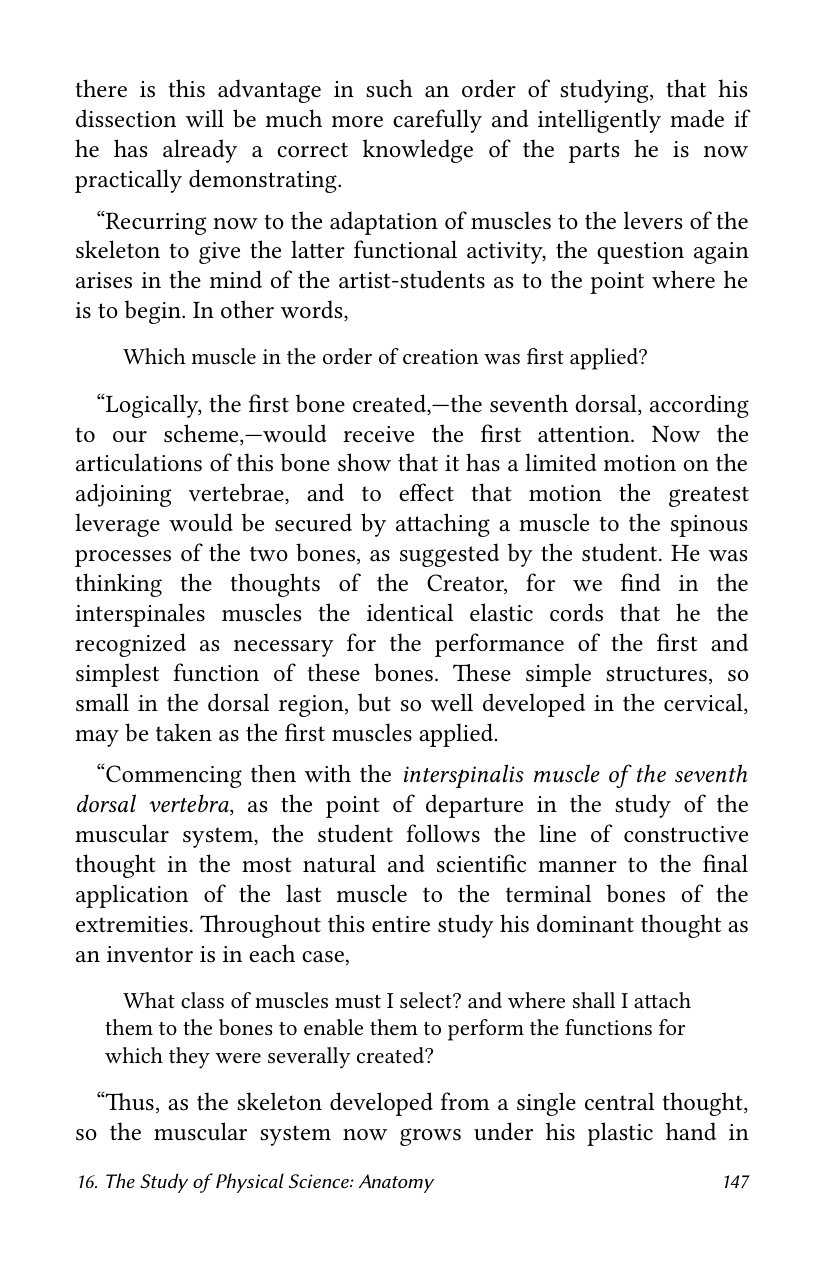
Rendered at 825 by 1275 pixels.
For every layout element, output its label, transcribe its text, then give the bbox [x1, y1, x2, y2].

text “Commencing then with the interspinalis muscle of the seventh dorsal vertebra, as the point of departure in the study of the muscular system, the student follows the line of constructive thought in the most natural and scientific manner to the final application of the last muscle to the terminal bones of the extremities. Throughout this entire study his dominant thought as an inventor is in each case, [75, 761, 750, 968]
text “Thus, as the skeleton developed from a single central thought, so the muscular system now grows under his plastic hand in [75, 1088, 750, 1146]
text What class of muscles must I select? and where shall I attach them to the bones to enable them to perform the functions for which they were severally created? [105, 988, 720, 1069]
text “Logically, the first bone created,—the seventh dorsal, according to our scheme,—would receive the first attention. Now the articulations of this bone show that it has a limited motion on the adjoining vertebrae, and to effect that motion the greatest leverage would be secured by attaching a muscle to the spinous processes of the two bones, as suggested by the student. He was thinking the thoughts of the Creator, for we find in the interspinales muscles the identical elastic cords that he the recognized as necessary for the performance of the first and simplest function of these bones. These simple structures, so small in the dorsal region, but so well developed in the cervical, may be taken as the first muscles applied. [75, 390, 750, 747]
text there is this advantage in such an order of studying, that his dissection will be much more carefully and intelligently made if he has already a correct knowledge of the parts he is now practically demonstrating. [75, 75, 750, 193]
text Which muscle in the order of creation was first applied? [105, 344, 720, 370]
text “Recurring now to the adaptation of muscles to the levers of the skeleton to give the latter functional activity, the question again arises in the mind of the artist-students as to the point where he is to begin. In other words, [75, 207, 750, 325]
